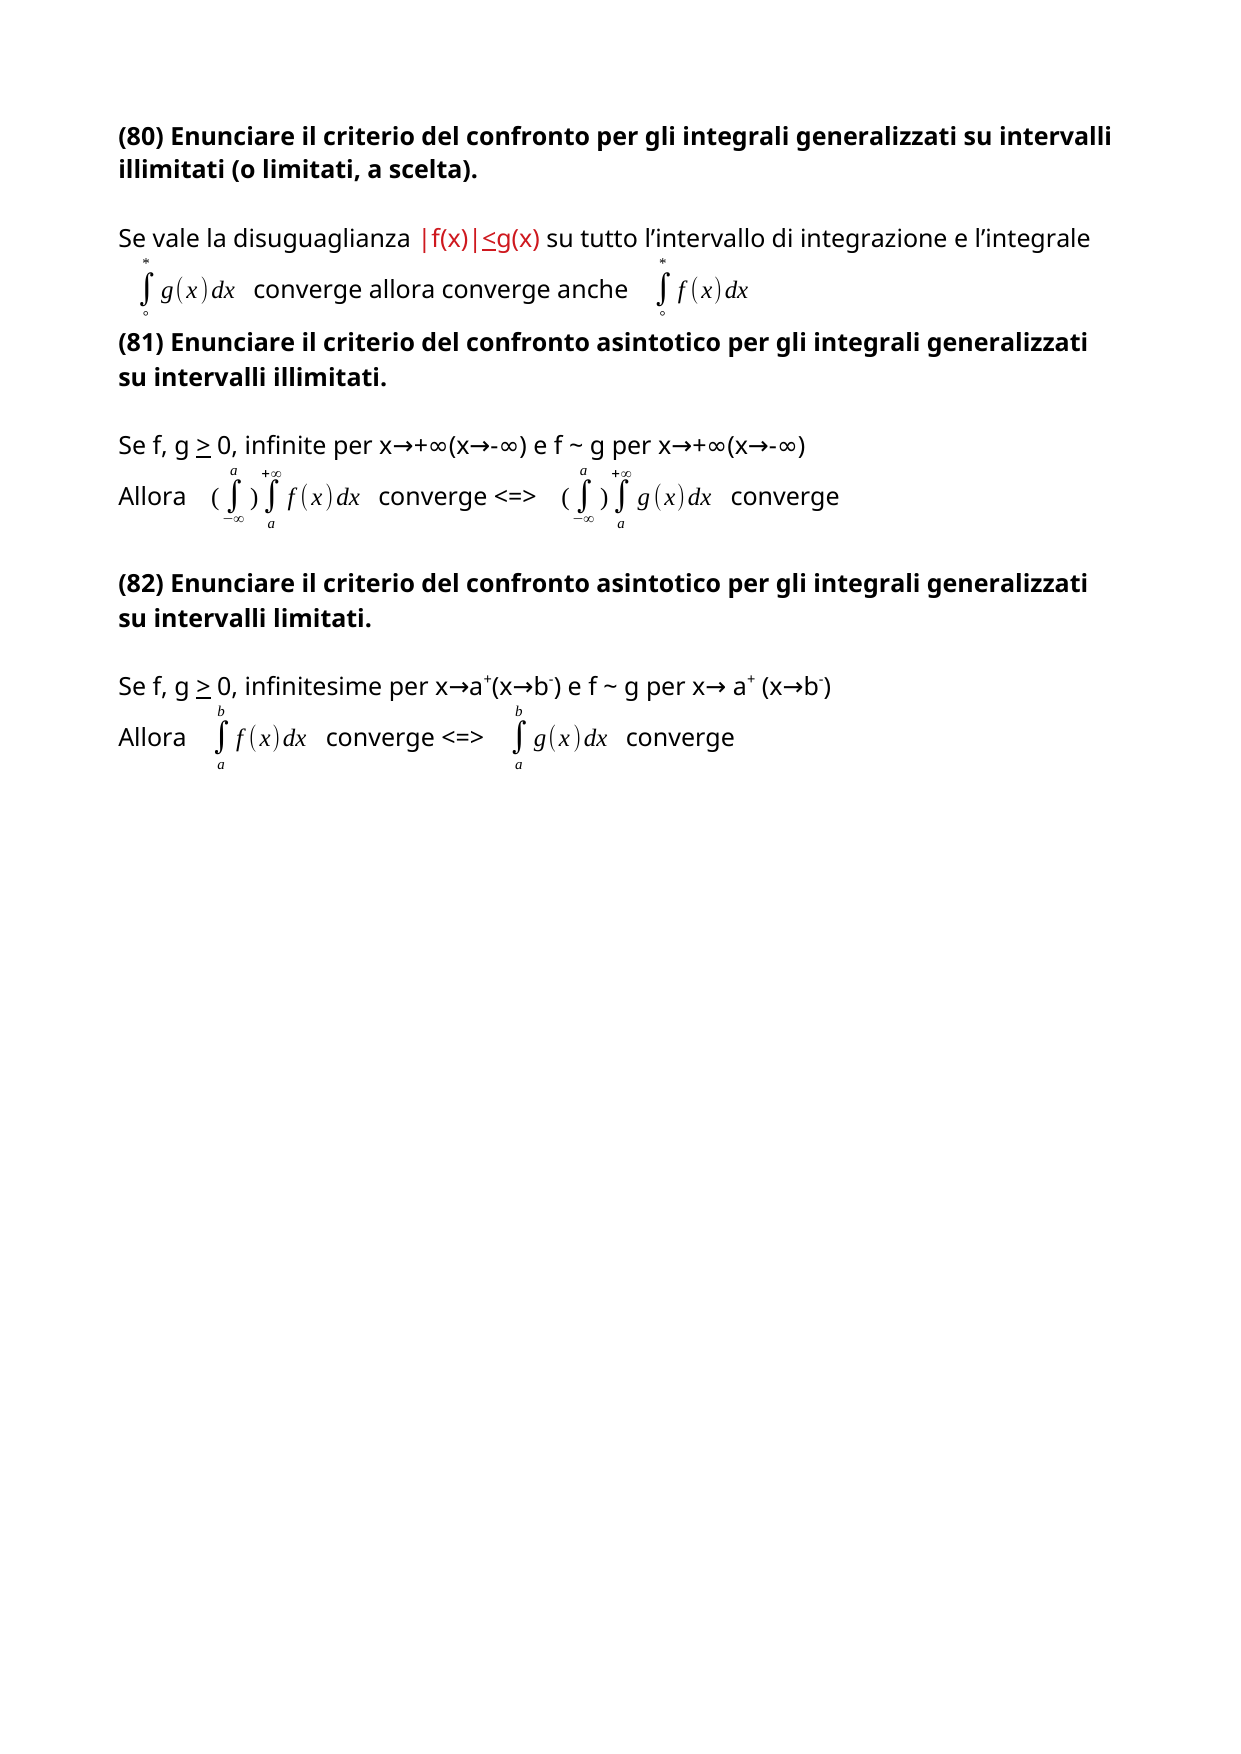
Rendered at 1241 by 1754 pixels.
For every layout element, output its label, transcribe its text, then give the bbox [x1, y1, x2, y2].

text (81) Enunciare il criterio del confronto asintotico per gli integrali generalizzati su intervalli illimitati. [118, 325, 1122, 393]
text Se f, g > 0, infinite per x→+∞(x→-∞) e f ~ g per x→+∞(x→-∞) [118, 427, 1122, 461]
text Se vale la disuguaglianza |f(x)|<g(x) su tutto l’intervallo di integrazione e l’integrale converge allora converge anche [118, 220, 1122, 325]
text (82) Enunciare il criterio del confronto asintotico per gli integrali generalizzati su intervalli limitati. [118, 566, 1122, 634]
text (80) Enunciare il criterio del confronto per gli integrali generalizzati su intervalli illimitati (o limitati, a scelta). [118, 118, 1122, 186]
text Allora converge <=> converge [118, 702, 1122, 773]
text Se f, g > 0, infinitesime per x→a+(x→b-) e f ~ g per x→ a+ (x→b-) [118, 668, 1122, 702]
text Allora converge <=> converge [118, 461, 1122, 532]
